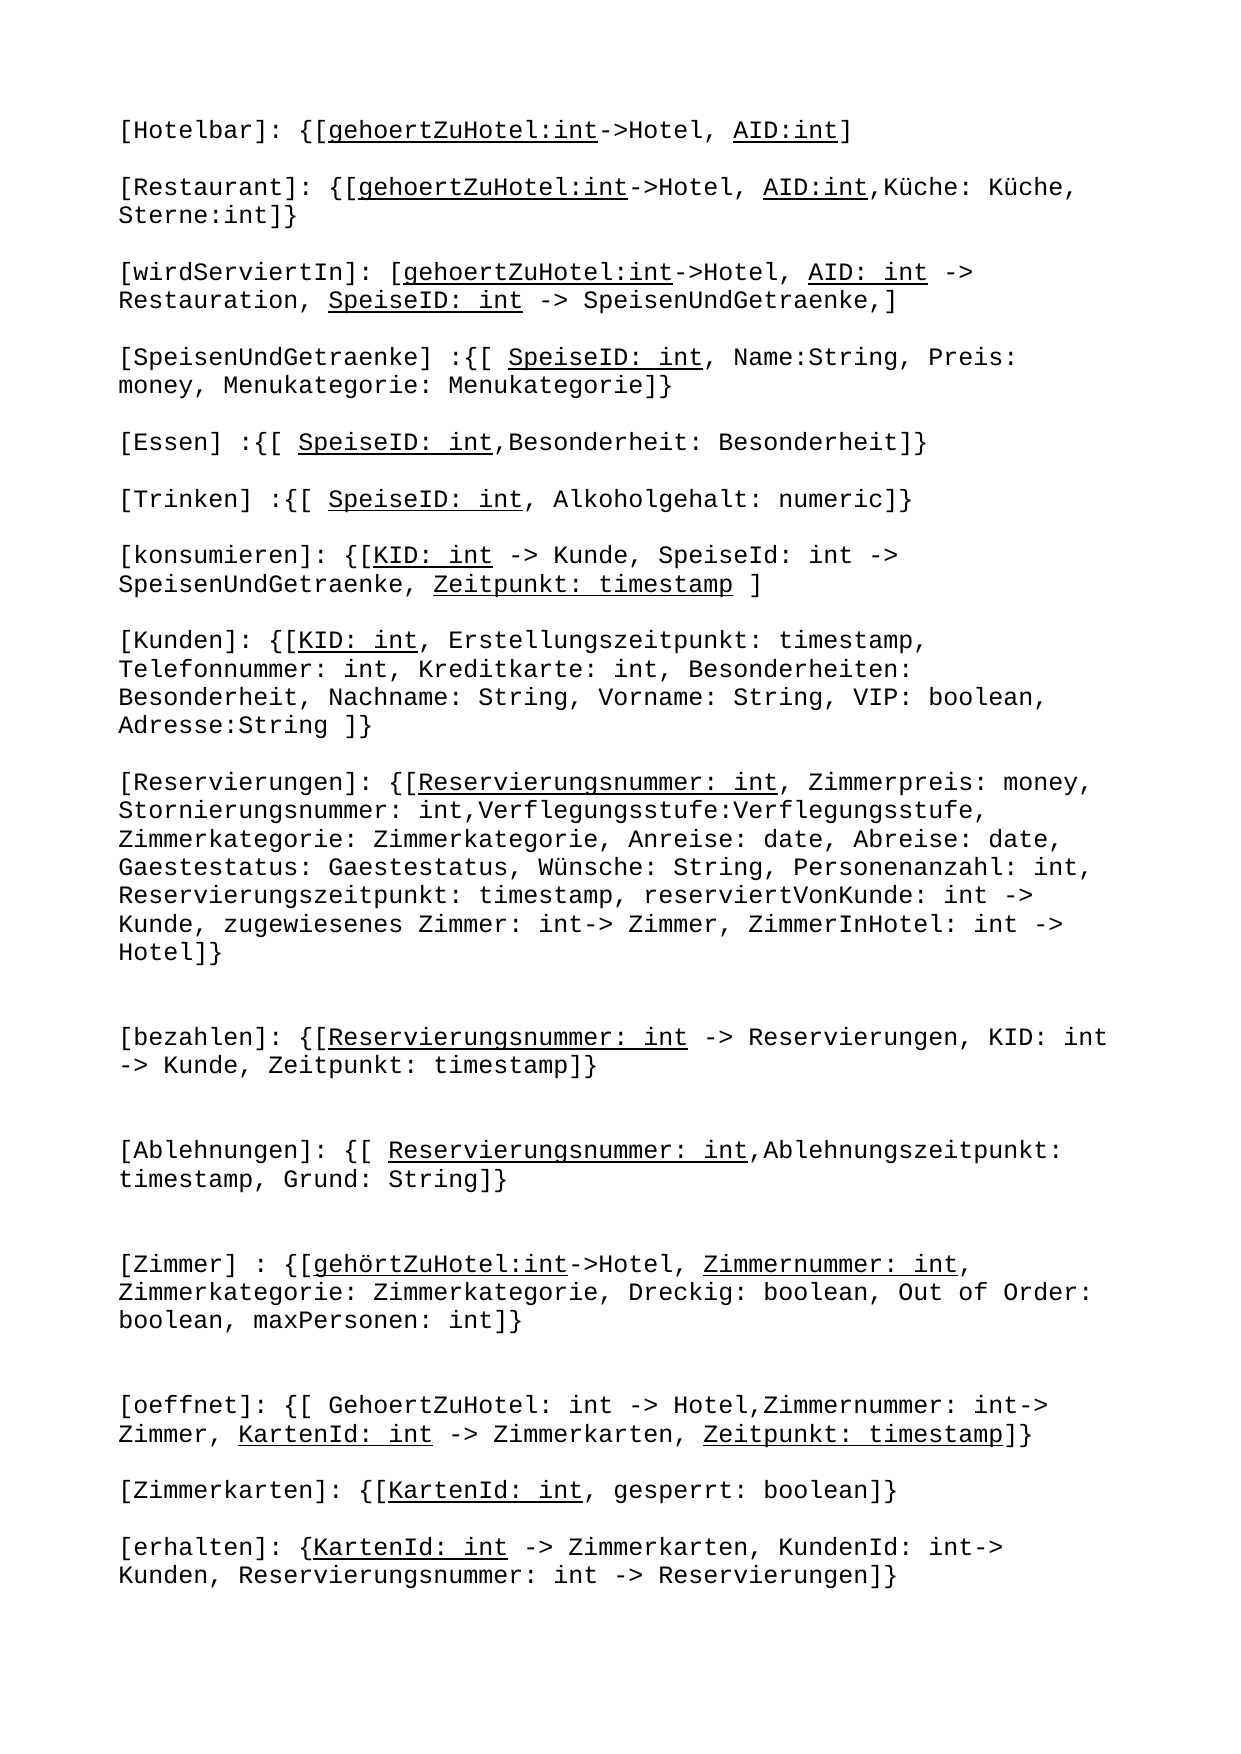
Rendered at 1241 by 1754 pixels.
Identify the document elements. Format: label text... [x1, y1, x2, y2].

text [Zimmerkarten]: {[KartenId: int, gesperrt: boolean]} [118, 1478, 1122, 1506]
text [Trinken] :{[ SpeiseID: int, Alkoholgehalt: numeric]} [118, 486, 1122, 515]
text [erhalten]: {KartenId: int -> Zimmerkarten, KundenId: int-> Kunden, Reservierungsnummer: int -> Reservierungen]} [118, 1535, 1122, 1591]
text [Ablehnungen]: {[ Reservierungsnummer: int,Ablehnungszeitpunkt: timestamp, Grund: String]} [118, 1138, 1122, 1195]
text [bezahlen]: {[Reservierungsnummer: int -> Reservierungen, KID: int -> Kunde, Zeitpunkt: timestamp]} [118, 1025, 1122, 1081]
text [Restaurant]: {[gehoertZuHotel:int->Hotel, AID:int,Küche: Küche, Sterne:int]} [118, 175, 1122, 231]
text [SpeisenUndGetraenke] :{[ SpeiseID: int, Name:String, Preis: money, Menukategorie: Menukategorie]} [118, 345, 1122, 401]
text [Hotelbar]: {[gehoertZuHotel:int->Hotel, AID:int] [118, 118, 1122, 146]
text [Kunden]: {[KID: int, Erstellungszeitpunkt: timestamp, Telefonnummer: int, Kreditkarte: int, Besonderheiten: Besonderheit, Nachname: String, Vorname: String, VIP: boolean, Adresse:String ]} [118, 628, 1122, 741]
text [Reservierungen]: {[Reservierungsnummer: int, Zimmerpreis: money, Stornierungsnummer: int,Verflegungsstufe:Verflegungsstufe, Zimmerkategorie: Zimmerkategorie, Anreise: date, Abreise: date, Gaestestatus: Gaestestatus, Wünsche: String, Personenanzahl: int, Reservierungszeitpunkt: timestamp, reserviertVonKunde: int -> Kunde, zugewiesenes Zimmer: int-> Zimmer, ZimmerInHotel: int -> Hotel]} [118, 770, 1122, 968]
text [Essen] :{[ SpeiseID: int,Besonderheit: Besonderheit]} [118, 430, 1122, 458]
text [wirdServiertIn]: [gehoertZuHotel:int->Hotel, AID: int -> Restauration, SpeiseID: int -> SpeisenUndGetraenke,] [118, 260, 1122, 316]
text [oeffnet]: {[ GehoertZuHotel: int -> Hotel,Zimmernummer: int-> Zimmer, KartenId: int -> Zimmerkarten, Zeitpunkt: timestamp]} [118, 1393, 1122, 1450]
text [konsumieren]: {[KID: int -> Kunde, SpeiseId: int -> SpeisenUndGetraenke, Zeitpunkt: timestamp ] [118, 543, 1122, 600]
text [Zimmer] : {[gehörtZuHotel:int->Hotel, Zimmernummer: int, Zimmerkategorie: Zimmerkategorie, Dreckig: boolean, Out of Order: boolean, maxPersonen: int]} [118, 1251, 1122, 1336]
